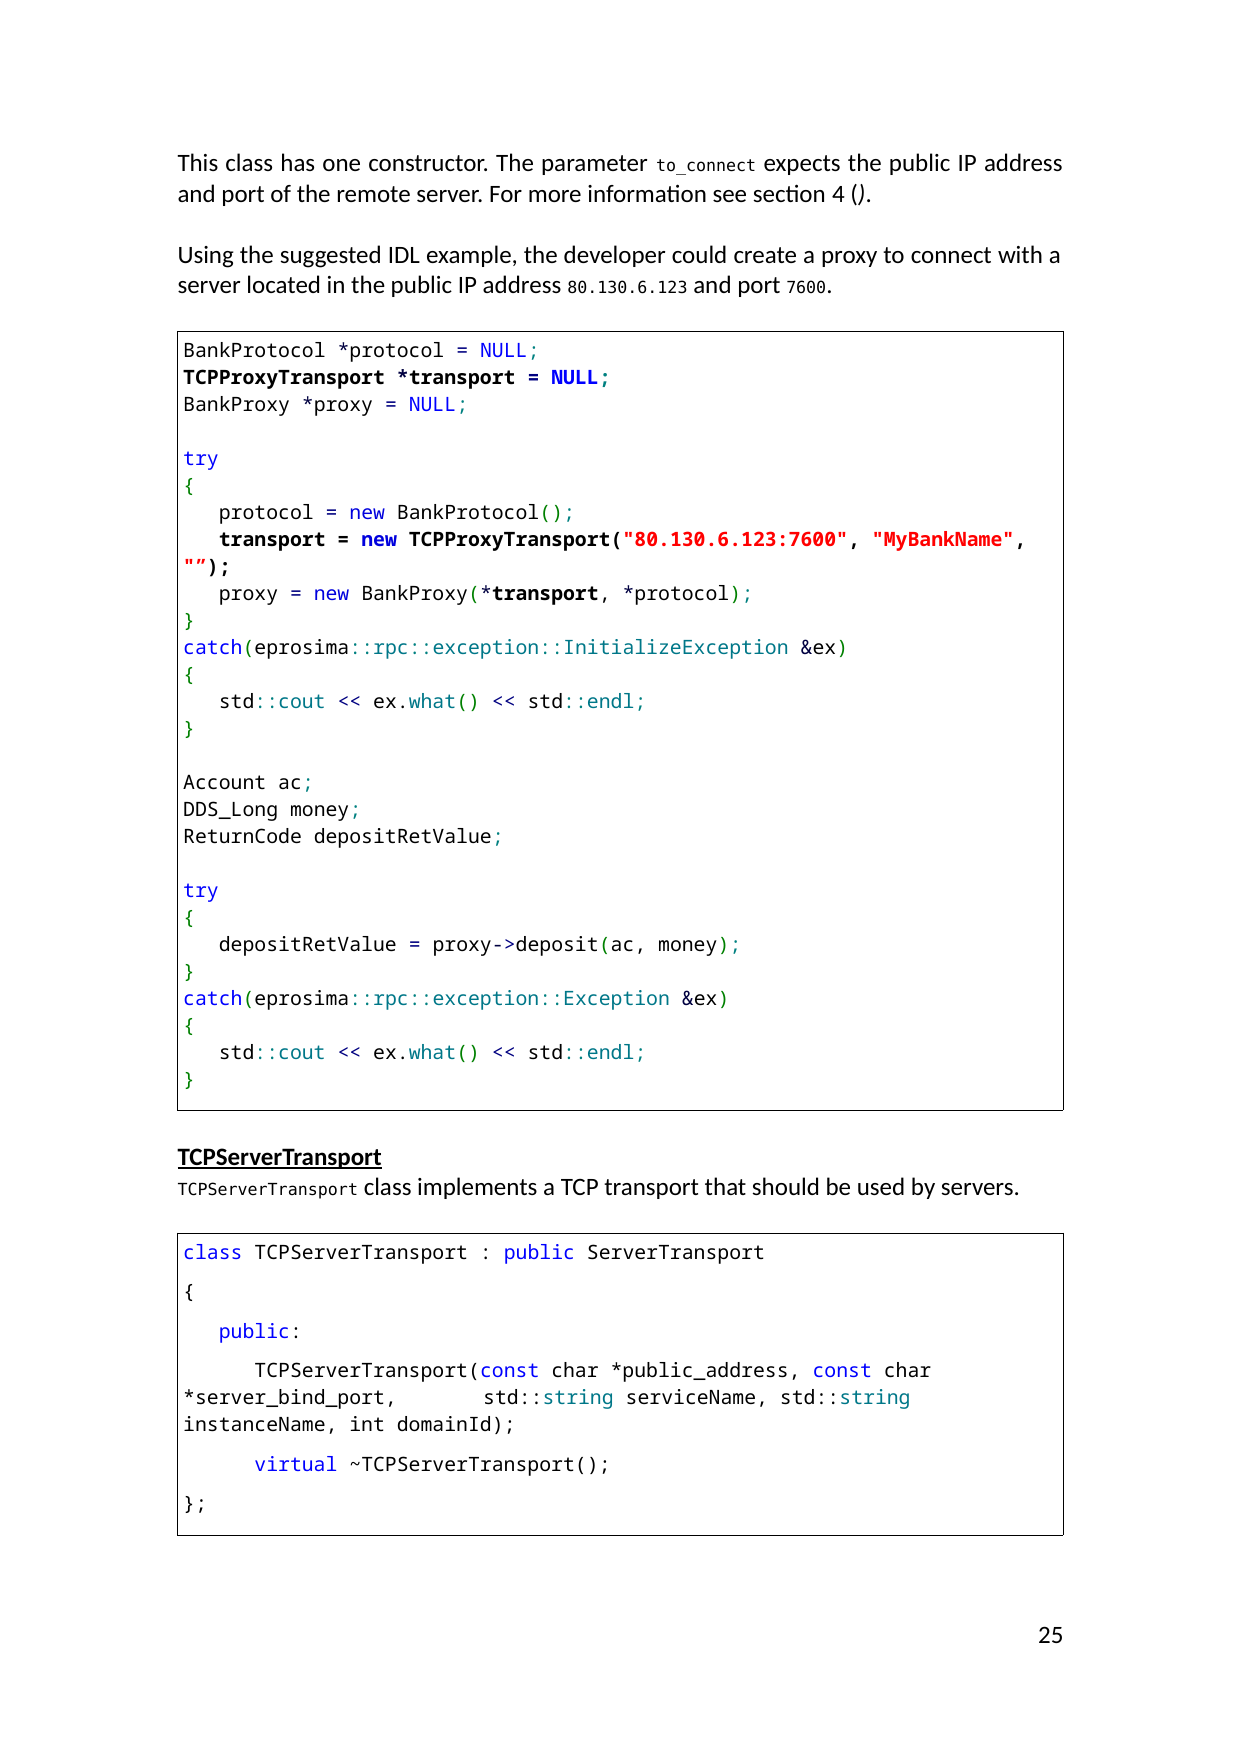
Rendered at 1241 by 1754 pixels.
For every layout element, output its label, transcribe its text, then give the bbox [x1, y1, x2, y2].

table_header BankProtocol *protocol = NULL; TCPProxyTransport *transport = NULL; BankProxy *proxy = NULL; try { protocol = new BankProtocol(); transport = new TCPProxyTransport("80.130.6.123:7600", "MyBankName", "”); proxy = new BankProxy(*transport, *protocol); } catch(eprosima::rpc::exception::InitializeException &ex) { std::cout << ex.what() << std::endl; } Account ac; DDS_Long money; ReturnCode depositRetValue; try { depositRetValue = proxy->deposit(ac, money); } catch(eprosima::rpc::exception::Exception &ex) { std::cout << ex.what() << std::endl; } [178, 332, 1063, 1110]
text Using the suggested IDL example, the developer could create a proxy to connect with a server located in the public IP address 80.130.6.123 and port 7600. [177, 239, 1063, 300]
text TCPServerTransport [177, 1141, 1063, 1171]
table_header class TCPServerTransport : public ServerTransport { public: TCPServerTransport(const char *public_address, const char *server_bind_port, std::string serviceName, std::string instanceName, int domainId); virtual ~TCPServerTransport(); }; [178, 1234, 1063, 1535]
text This class has one constructor. The parameter to_connect expects the public IP address and port of the remote server. For more information see section 4 (). [177, 148, 1063, 209]
text TCPServerTransport class implements a TCP transport that should be used by servers. [177, 1171, 1063, 1202]
